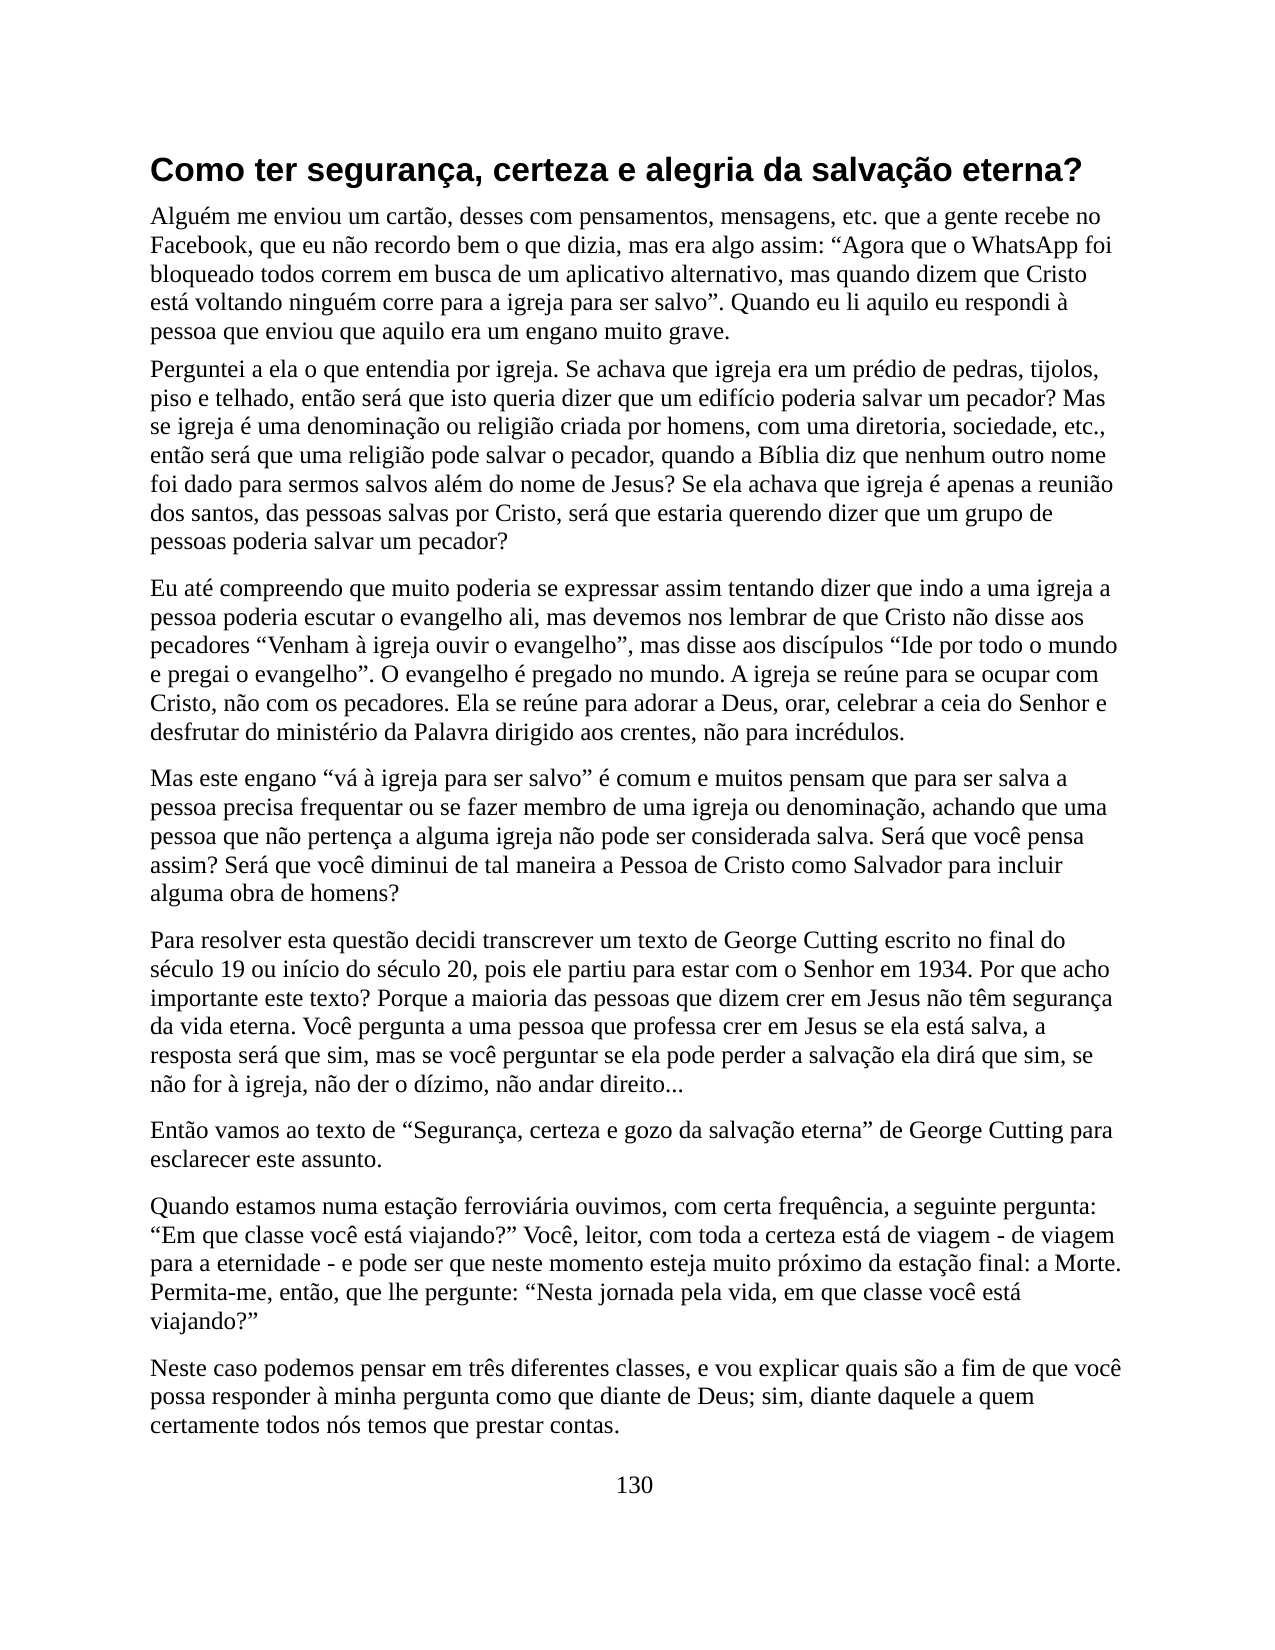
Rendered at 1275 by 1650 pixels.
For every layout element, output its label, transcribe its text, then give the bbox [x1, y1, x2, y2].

text Para resolver esta questão decidi transcrever um texto de George Cutting escrito no final do século 19 ou início do século 20, pois ele partiu para estar com o Senhor em 1934. Por que acho importante este texto? Porque a maioria das pessoas que dizem crer em Jesus não têm segurança da vida eterna. Você pergunta a uma pessoa que professa crer em Jesus se ela está salva, a resposta será que sim, mas se você perguntar se ela pode perder a salvação ela dirá que sim, se não for à igreja, não der o dízimo, não andar direito... [150, 925, 1125, 1098]
text Eu até compreendo que muito poderia se expressar assim tentando dizer que indo a uma igreja a pessoa poderia escutar o evangelho ali, mas devemos nos lembrar de que Cristo não disse aos pecadores “Venham à igreja ouvir o evangelho”, mas disse aos discípulos “Ide por todo o mundo e pregai o evangelho”. O evangelho é pregado no mundo. A igreja se reúne para se ocupar com Cristo, não com os pecadores. Ela se reúne para adorar a Deus, orar, celebrar a ceia do Senhor e desfrutar do ministério da Palavra dirigido aos crentes, não para incrédulos. [150, 573, 1125, 746]
text Perguntei a ela o que entendia por igreja. Se achava que igreja era um prédio de pedras, tijolos, piso e telhado, então será que isto queria dizer que um edifício poderia salvar um pecador? Mas se igreja é uma denominação ou religião criada por homens, com uma diretoria, sociedade, etc., então será que uma religião pode salvar o pecador, quando a Bíblia diz que nenhum outro nome foi dado para sermos salvos além do nome de Jesus? Se ela achava que igreja é apenas a reunião dos santos, das pessoas salvas por Cristo, será que estaria querendo dizer que um grupo de pessoas poderia salvar um pecador? [150, 354, 1125, 555]
text Neste caso podemos pensar em três diferentes classes, e vou explicar quais são a fim de que você possa responder à minha pergunta como que diante de Deus; sim, diante daquele a quem certamente todos nós temos que prestar contas. [150, 1353, 1125, 1439]
text Alguém me enviou um cartão, desses com pensamentos, mensagens, etc. que a gente recebe no Facebook, que eu não recordo bem o que dizia, mas era algo assim: “Agora que o WhatsApp foi bloqueado todos correm em busca de um aplicativo alternativo, mas quando dizem que Cristo está voltando ninguém corre para a igreja para ser salvo”. Quando eu li aquilo eu respondi à pessoa que enviou que aquilo era um engano muito grave. [150, 201, 1125, 345]
text Então vamos ao texto de “Segurança, certeza e gozo da salvação eterna” de George Cutting para esclarecer este assunto. [150, 1116, 1125, 1173]
text Mas este engano “vá à igreja para ser salvo” é comum e muitos pensam que para ser salva a pessoa precisa frequentar ou se fazer membro de uma igreja ou denominação, achando que uma pessoa que não pertença a alguma igreja não pode ser considerada salva. Será que você pensa assim? Será que você diminui de tal maneira a Pessoa de Cristo como Salvador para incluir alguma obra de homens? [150, 763, 1125, 907]
text Quando estamos numa estação ferroviária ouvimos, com certa frequência, a seguinte pergunta: “Em que classe você está viajando?” Você, leitor, com toda a certeza está de viagem - de viagem para a eternidade - e pode ser que neste momento esteja muito próximo da estação final: a Morte. Permita-me, então, que lhe pergunte: “Nesta jornada pela vida, em que classe você está viajando?” [150, 1191, 1125, 1335]
subtitle Como ter segurança, certeza e alegria da salvação eterna? [150, 150, 1125, 189]
